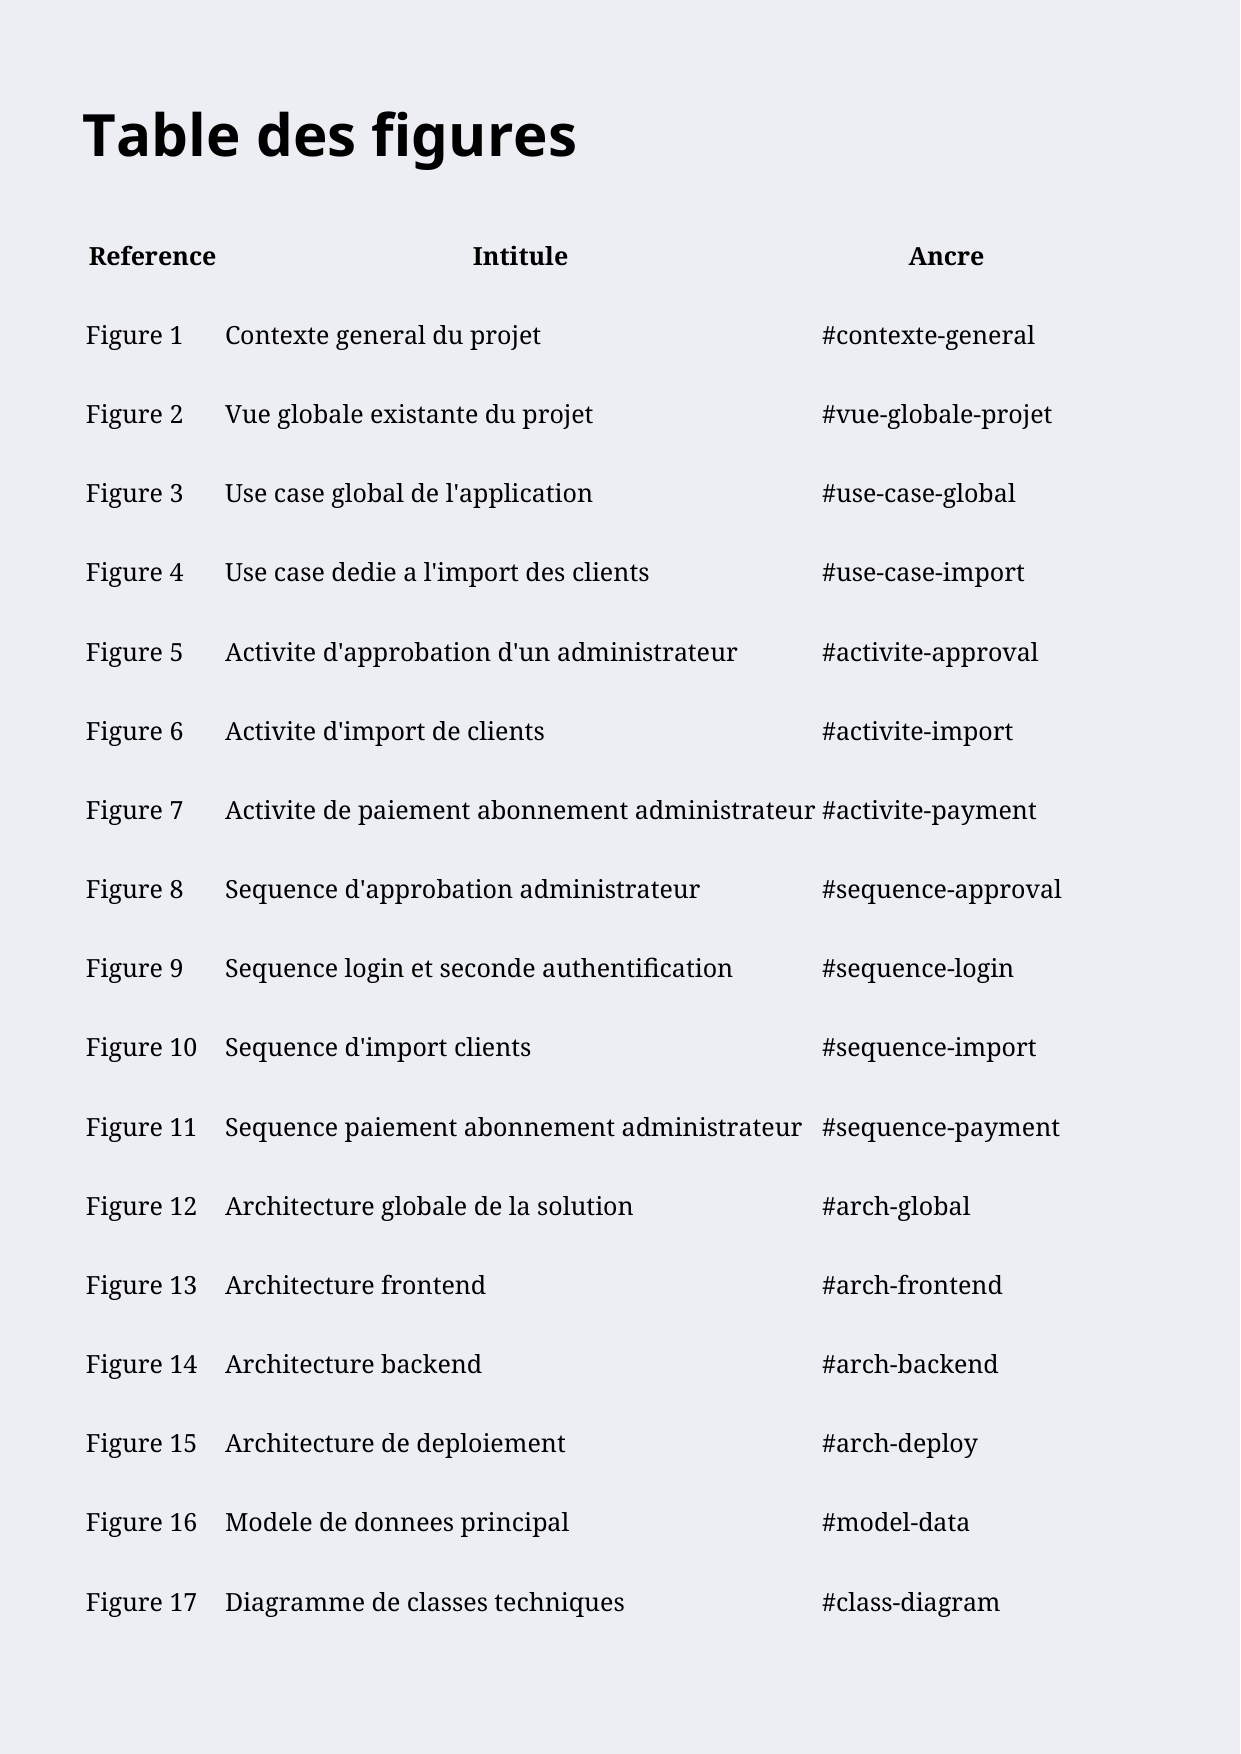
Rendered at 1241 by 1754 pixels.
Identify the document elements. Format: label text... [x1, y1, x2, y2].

table_cell Sequence d'approbation administrateur [222, 869, 819, 948]
table_cell Figure 15 [83, 1423, 222, 1502]
table_cell #activite-payment [819, 790, 1074, 869]
table_cell Figure 13 [83, 1265, 222, 1344]
table_cell Architecture backend [222, 1344, 819, 1423]
table_cell Figure 1 [83, 315, 222, 394]
table_header Ancre [819, 236, 1074, 315]
table_cell #use-case-global [819, 473, 1074, 552]
table_cell Figure 11 [83, 1106, 222, 1186]
table_cell Activite de paiement abonnement administrateur [222, 790, 819, 869]
table_cell Activite d'import de clients [222, 711, 819, 790]
table_cell Figure 14 [83, 1344, 222, 1423]
table_cell #arch-backend [819, 1344, 1074, 1423]
table_cell #arch-global [819, 1186, 1074, 1265]
table_cell #class-diagram [819, 1581, 1074, 1621]
table_cell Figure 3 [83, 473, 222, 552]
table_cell #contexte-general [819, 315, 1074, 394]
table_cell #model-data [819, 1502, 1074, 1581]
table_cell Use case dedie a l'import des clients [222, 552, 819, 631]
table_cell #vue-globale-projet [819, 394, 1074, 473]
table_cell Figure 17 [83, 1581, 222, 1621]
table_header Intitule [222, 236, 819, 315]
table_cell Figure 8 [83, 869, 222, 948]
table_cell Figure 9 [83, 948, 222, 1027]
table_cell #arch-frontend [819, 1265, 1074, 1344]
subtitle Table des figures [83, 94, 1157, 174]
table_cell #activite-import [819, 711, 1074, 790]
table_cell #sequence-login [819, 948, 1074, 1027]
table_cell Figure 4 [83, 552, 222, 631]
table_cell #sequence-approval [819, 869, 1074, 948]
table_cell Figure 5 [83, 631, 222, 711]
table_cell Figure 6 [83, 711, 222, 790]
table_cell Architecture globale de la solution [222, 1186, 819, 1265]
table_cell Sequence paiement abonnement administrateur [222, 1106, 819, 1186]
table_cell Architecture frontend [222, 1265, 819, 1344]
table_cell Figure 16 [83, 1502, 222, 1581]
table_cell #sequence-payment [819, 1106, 1074, 1186]
table_cell Diagramme de classes techniques [222, 1581, 819, 1621]
table_cell Vue globale existante du projet [222, 394, 819, 473]
table_cell Modele de donnees principal [222, 1502, 819, 1581]
table_cell Use case global de l'application [222, 473, 819, 552]
table_cell #activite-approval [819, 631, 1074, 711]
table_cell #sequence-import [819, 1027, 1074, 1106]
table_cell #use-case-import [819, 552, 1074, 631]
table_cell Sequence d'import clients [222, 1027, 819, 1106]
table_header Reference [83, 236, 222, 315]
table_cell Architecture de deploiement [222, 1423, 819, 1502]
table_cell Figure 10 [83, 1027, 222, 1106]
table_cell Contexte general du projet [222, 315, 819, 394]
table_cell Figure 7 [83, 790, 222, 869]
table_cell Figure 2 [83, 394, 222, 473]
table_cell #arch-deploy [819, 1423, 1074, 1502]
table_cell Sequence login et seconde authentification [222, 948, 819, 1027]
table_cell Figure 12 [83, 1186, 222, 1265]
table_cell Activite d'approbation d'un administrateur [222, 631, 819, 711]
